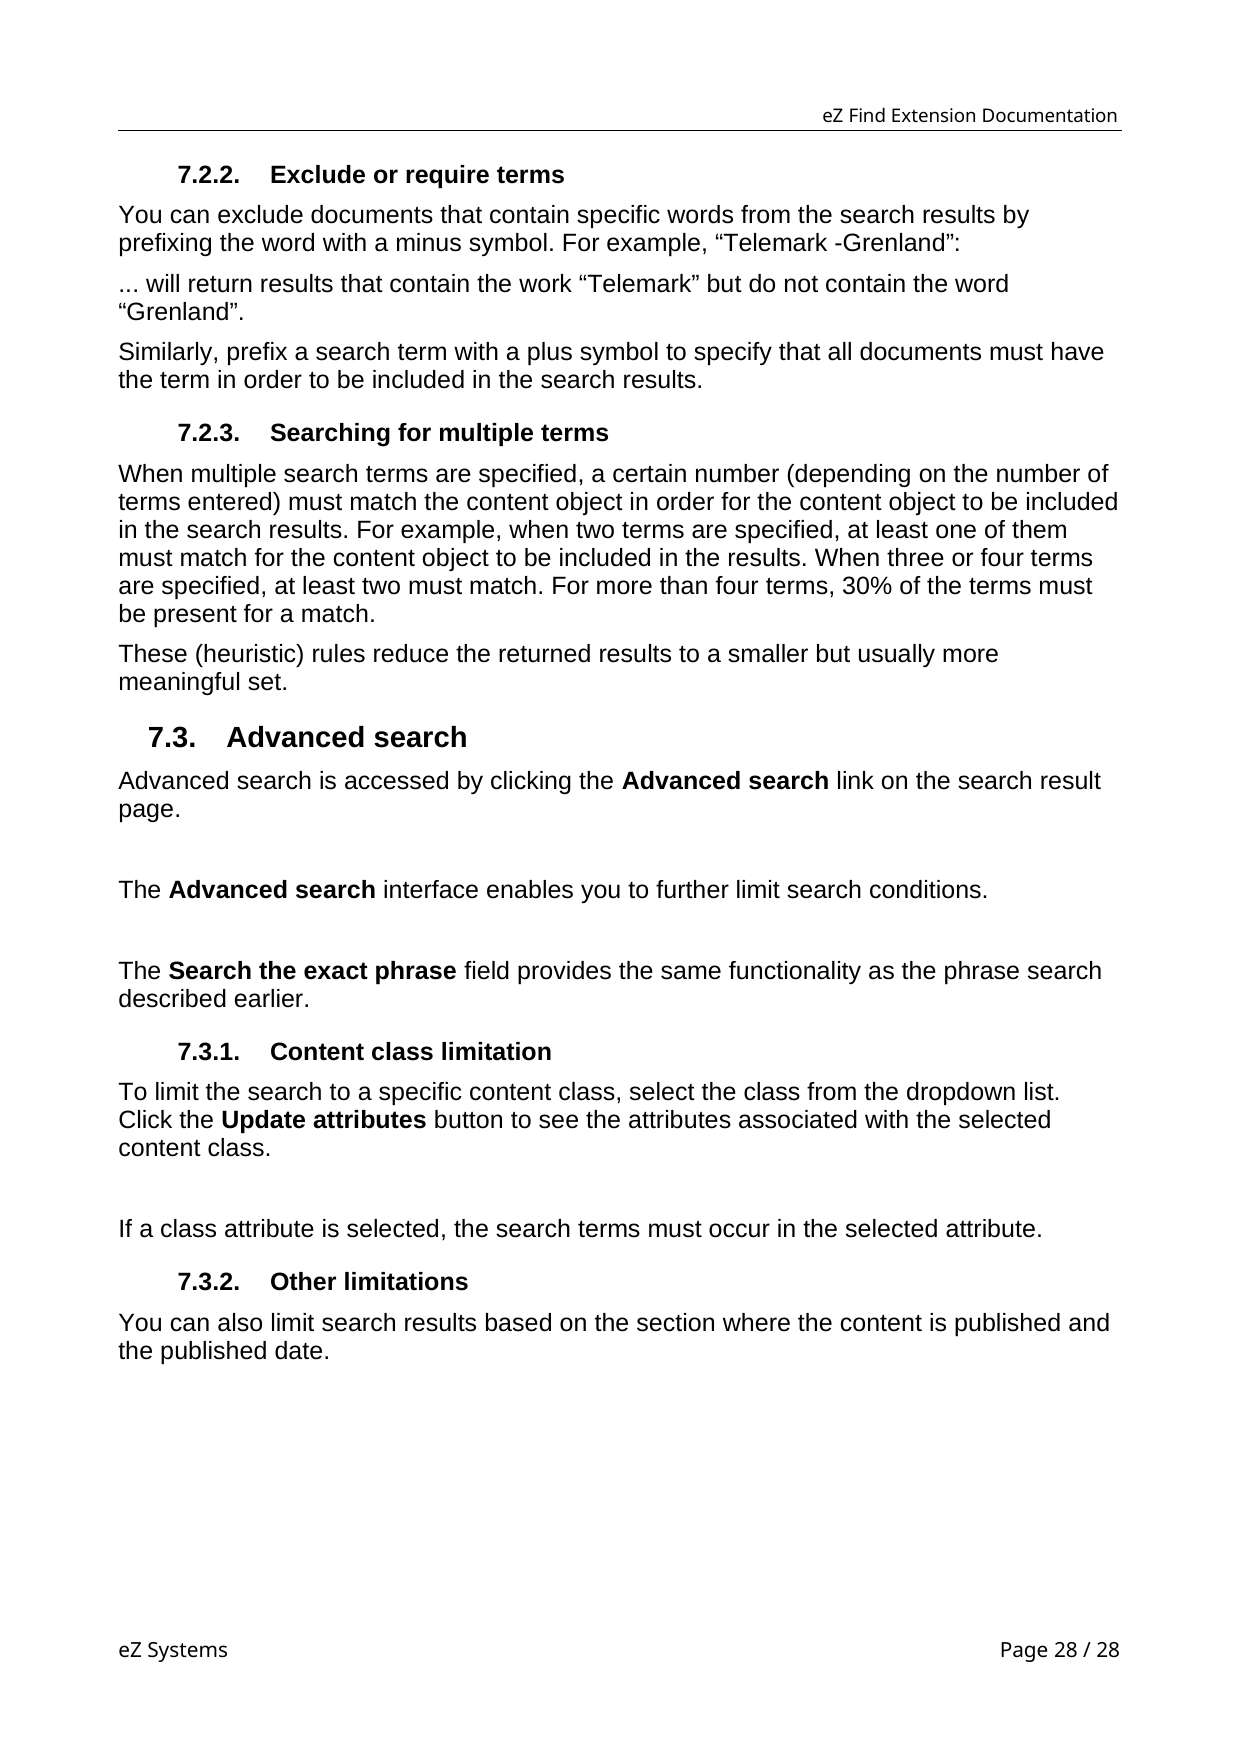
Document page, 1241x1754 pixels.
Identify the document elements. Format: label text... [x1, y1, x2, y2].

text To limit the search to a specific content class, select the class from the dropdown list. Click the Update attributes button to see the attributes associated with the selected content class. [118, 1078, 1122, 1162]
subtitle Content class limitation [177, 1037, 1122, 1066]
text You can also limit search results based on the section where the content is published and the published date. [118, 1309, 1122, 1365]
subtitle Searching for multiple terms [177, 419, 1122, 447]
subtitle Advanced search [148, 721, 1122, 754]
subtitle Other limitations [177, 1268, 1122, 1296]
text Similarly, prefix a search term with a plus symbol to specify that all documents must have the term in order to be included in the search results. [118, 338, 1122, 394]
text When multiple search terms are specified, a certain number (depending on the number of terms entered) must match the content object in order for the content object to be included in the search results. For example, when two terms are specified, at least one of them must match for the content object to be included in the results. When three or four terms are specified, at least two must match. For more than four terms, 30% of the terms must be present for a match. [118, 459, 1122, 628]
text ... will return results that contain the work “Telemark” but do not contain the word “Grenland”. [118, 269, 1122, 325]
text The Search the exact phrase field provides the same functionality as the phrase search described earlier. [118, 956, 1122, 1012]
text If a class attribute is selected, the search terms must occur in the selected attribute. [118, 1215, 1122, 1243]
text You can exclude documents that contain specific words from the search results by prefixing the word with a minus symbol. For example, “Telemark -Grenland”: [118, 201, 1122, 257]
text The Advanced search interface enables you to further limit search conditions. [118, 875, 1122, 903]
subtitle Exclude or require terms [177, 160, 1122, 188]
text Advanced search is accessed by clicking the Advanced search link on the search result page. [118, 766, 1122, 822]
text These (heuristic) rules reduce the returned results to a smaller but usually more meaningful set. [118, 640, 1122, 696]
